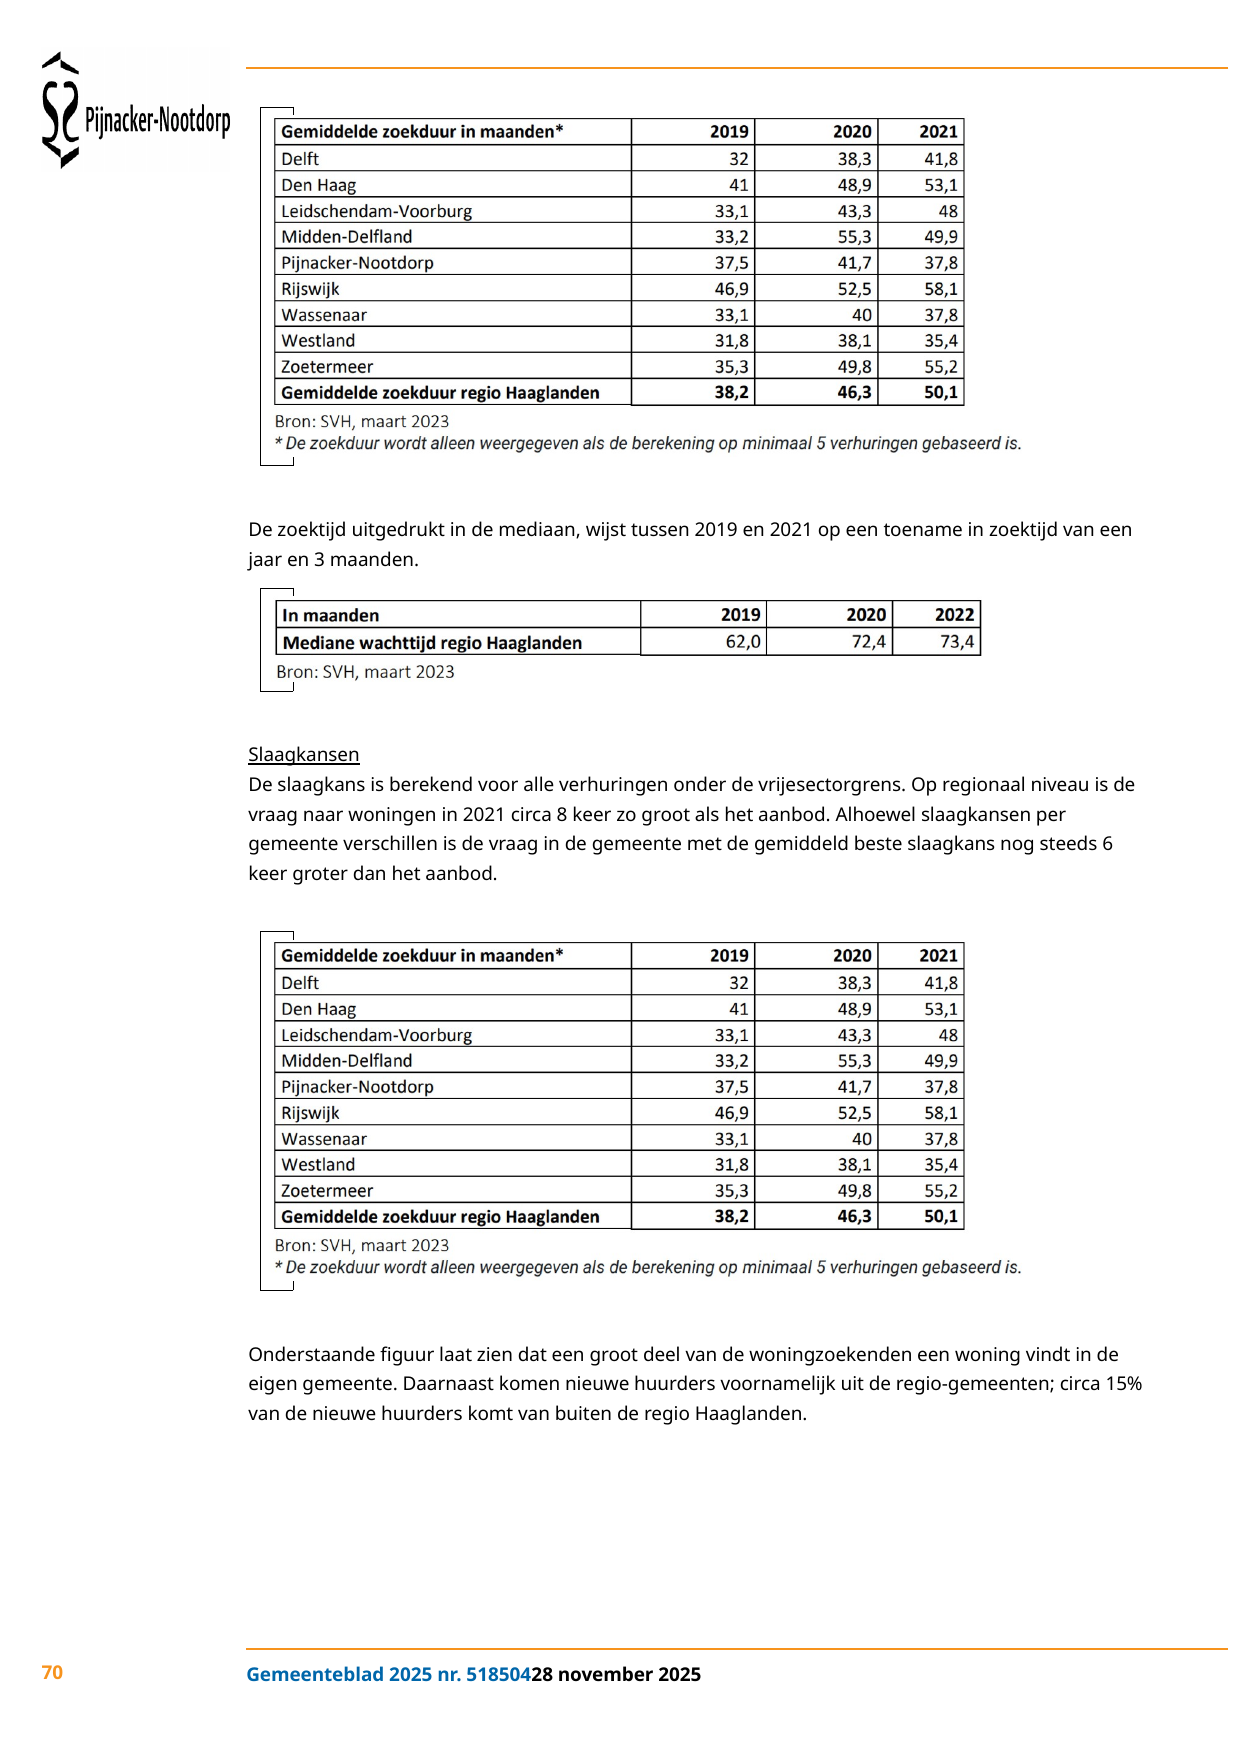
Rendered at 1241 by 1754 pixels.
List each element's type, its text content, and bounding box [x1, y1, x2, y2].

text Slaagkansen [248, 742, 1152, 767]
picture [268, 940, 1173, 1281]
text Onderstaande figuur laat zien dat een groot deel van de woningzoekenden een woning vindt in de eigen gemeente. Daarnaast komen nieuwe huurders voornamelijk uit de regio-gemeenten; circa 15% van de nieuwe huurders komt van buiten de regio Haaglanden. [248, 1341, 1152, 1426]
picture [268, 115, 1173, 457]
picture [268, 596, 1173, 682]
picture [41, 47, 231, 172]
text De zoektijd uitgedrukt in de mediaan, wijst tussen 2019 en 2021 op een toename in zoektijd van een jaar en 3 maanden. [248, 516, 1152, 572]
text De slaagkans is berekend voor alle verhuringen onder de vrijesectorgrens. Op regionaal niveau is de vraag naar woningen in 2021 circa 8 keer zo groot als het aanbod. Alhoewel slaagkansen per gemeente verschillen is de vraag in de gemeente met de gemiddeld beste slaagkans nog steeds 6 keer groter dan het aanbod. [248, 771, 1152, 886]
